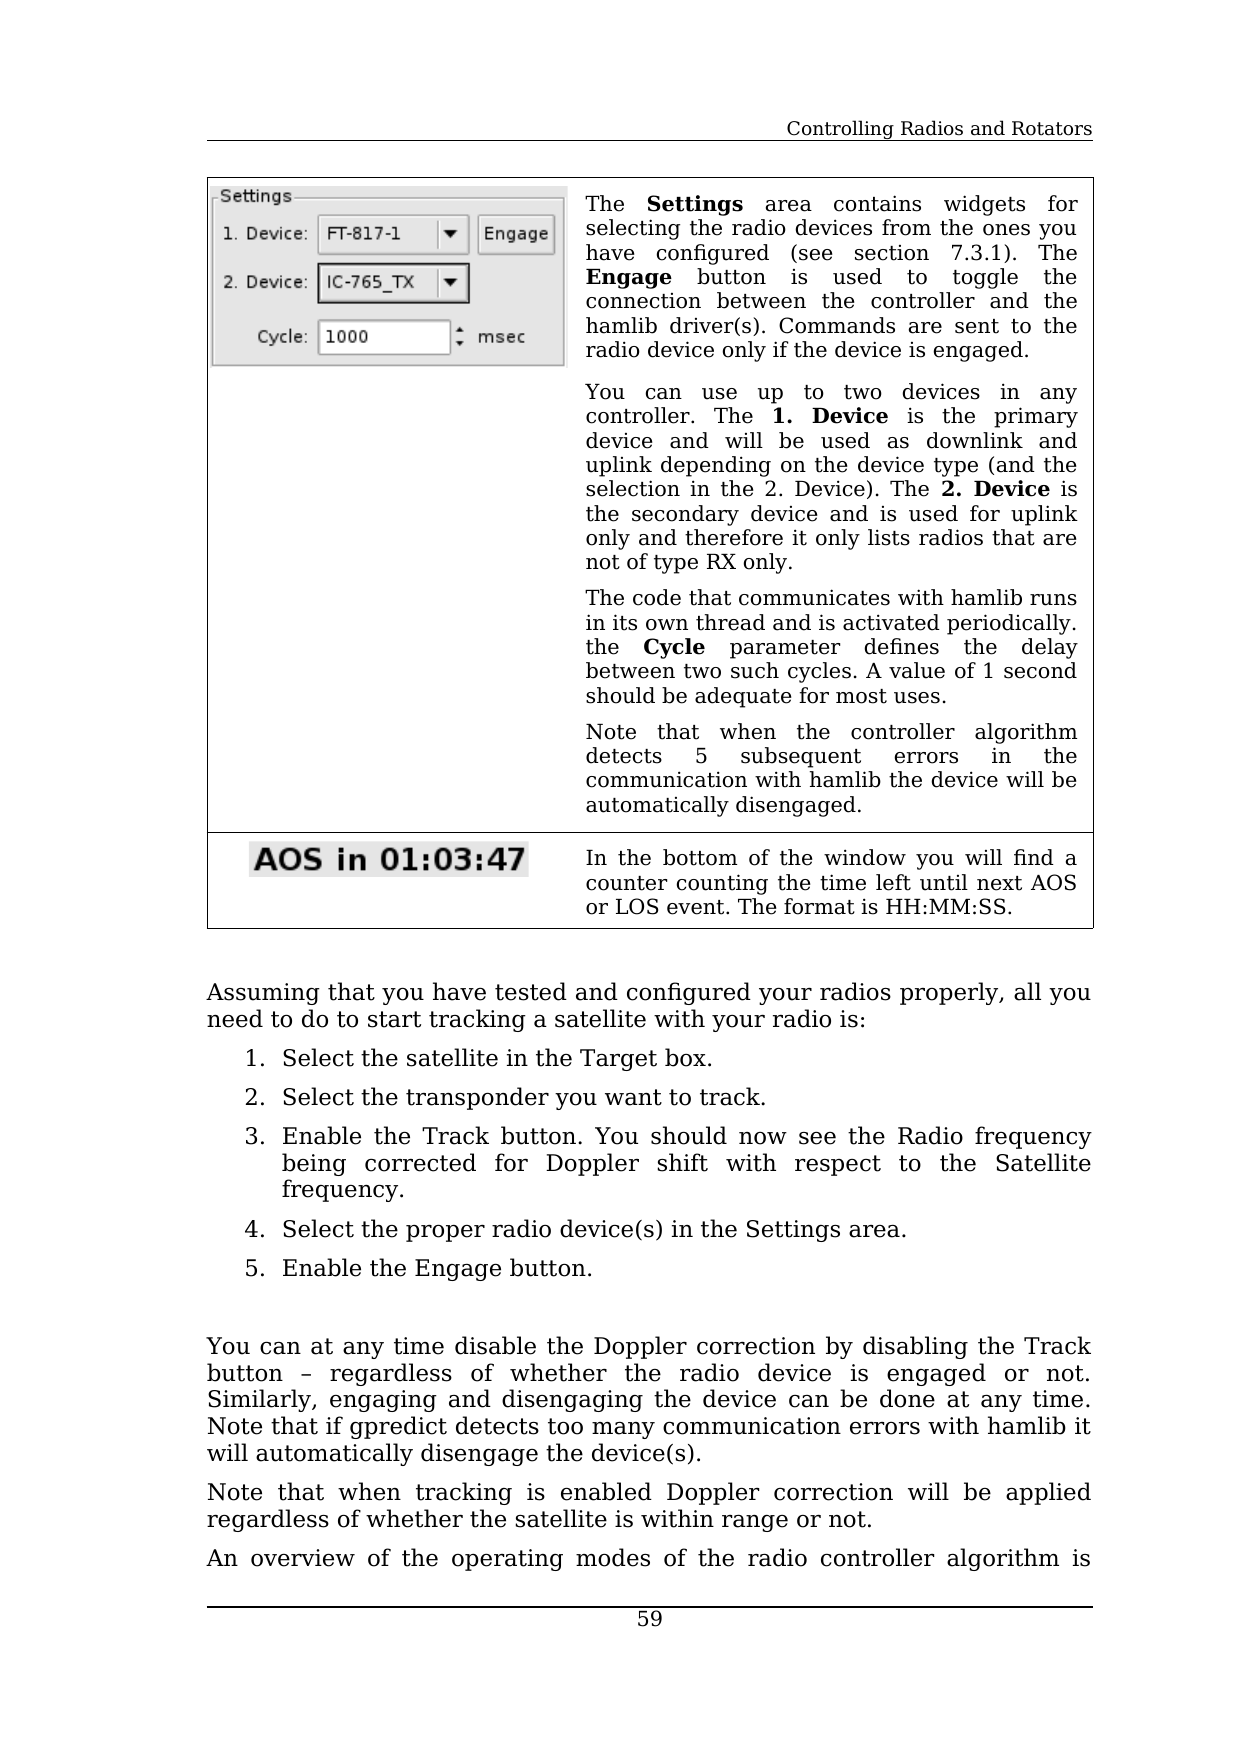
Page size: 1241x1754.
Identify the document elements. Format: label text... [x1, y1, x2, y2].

text You can at any time disable the Doppler correction by disabling the Track button – regardless of whether the radio device is engaged or not. Similarly, engaging and disengaging the device can be done at any time. Note that if gpredict detects too many communication errors with hamlib it will automatically disengage the device(s). [207, 1333, 1093, 1467]
table_cell The Settings area contains widgets for selecting the radio devices from the ones you have configured (see section 7.3.1). The Engage button is used to toggle the connection between the controller and the hamlib driver(s). Commands are sent to the radio device only if the device is engaged. You can use up to two devices in any controller. The 1. Device is the primary device and will be used as downlink and uplink depending on the device type (and the selection in the 2. Device). The 2. Device is the secondary device and is used for uplink only and therefore it only lists radios that are not of type RX only. The code that communicates with hamlib runs in its own thread and is activated periodically. the Cycle parameter defines the delay between two such cycles. A value of 1 second should be adequate for most uses. Note that when the controller algorithm detects 5 subsequent errors in the communication with hamlib the device will be automatically disengaged. [571, 178, 1093, 832]
list Select the satellite in the Target box. [244, 1045, 1093, 1072]
text Note that when tracking is enabled Doppler correction will be applied regardless of whether the satellite is within range or not. [207, 1479, 1093, 1532]
picture [209, 186, 568, 368]
table_cell [208, 178, 571, 832]
table_cell In the bottom of the window you will find a counter counting the time left until next AOS or LOS event. The format is HH:MM:SS. [571, 833, 1093, 928]
text Assuming that you have tested and configured your radios properly, all you need to do to start tracking a satellite with your radio is: [207, 979, 1093, 1032]
picture [248, 840, 529, 877]
list Select the transponder you want to track. [244, 1084, 1093, 1111]
text An overview of the operating modes of the radio controller algorithm is [207, 1545, 1093, 1572]
table_cell [208, 833, 571, 928]
list Enable the Engage button. [244, 1255, 1093, 1282]
list Select the proper radio device(s) in the Settings area. [244, 1216, 1093, 1242]
list Enable the Track button. You should now see the Radio frequency being corrected for Doppler shift with respect to the Satellite frequency. [244, 1123, 1093, 1203]
